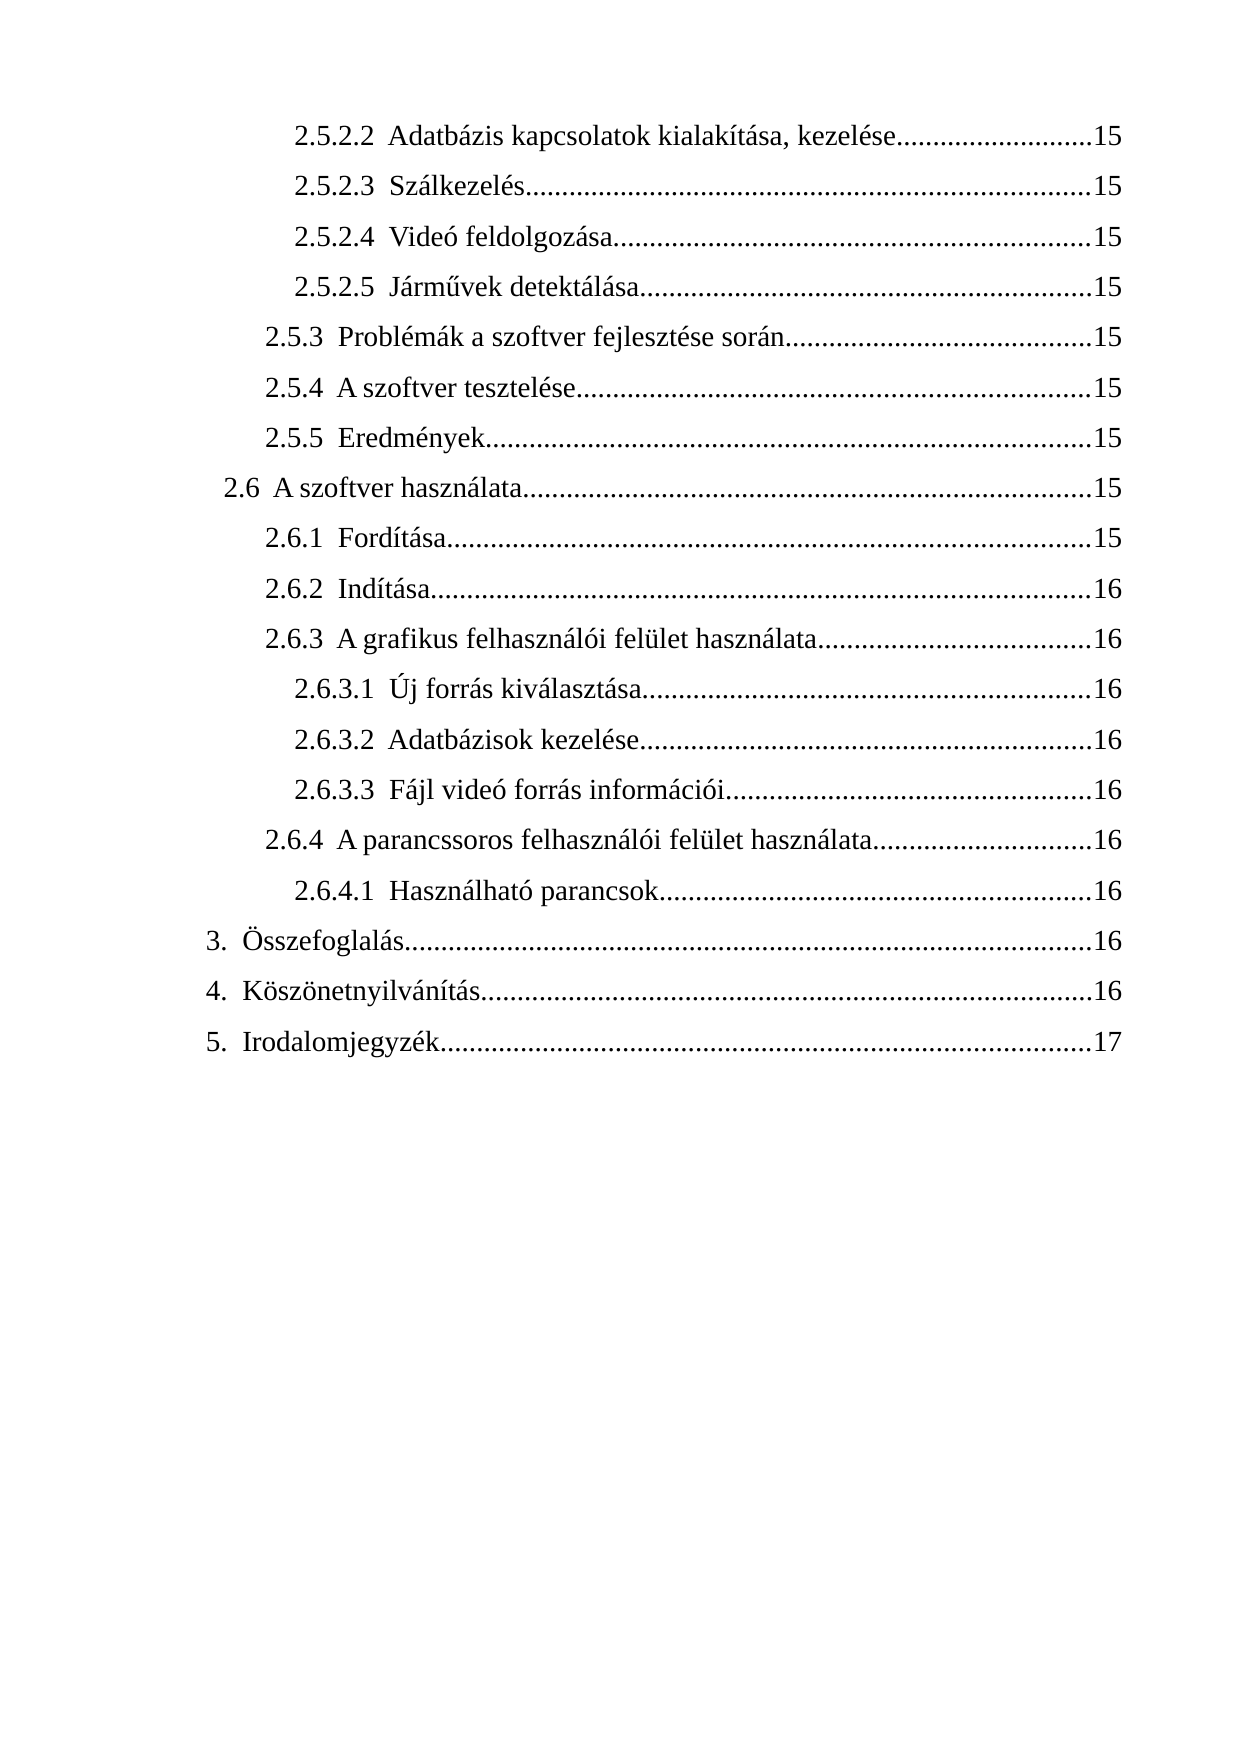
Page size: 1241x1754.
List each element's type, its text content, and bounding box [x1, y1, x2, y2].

text 4. Köszönetnyilvánítás 16 [118, 973, 1122, 1007]
text 2.6 A szoftver használata 15 [136, 470, 1122, 504]
text 2.5.3 Problémák a szoftver fejlesztése során 15 [177, 319, 1122, 353]
text 2.6.2 Indítása 16 [177, 571, 1122, 604]
text 2.6.1 Fordítása 15 [177, 521, 1122, 554]
text 2.6.4 A parancssoros felhasználói felület használata 16 [177, 822, 1122, 856]
text 2.6.3.3 Fájl videó forrás információi 16 [207, 772, 1122, 806]
text 2.5.2.4 Videó feldolgozása 15 [207, 219, 1122, 252]
text 2.6.4.1 Használható parancsok 16 [207, 873, 1122, 906]
text 2.5.2.3 Szálkezelés 15 [207, 168, 1122, 202]
text 2.6.3.1 Új forrás kiválasztása 16 [207, 672, 1122, 705]
text 2.5.2.2 Adatbázis kapcsolatok kialakítása, kezelése 15 [207, 118, 1122, 152]
text 2.6.3 A grafikus felhasználói felület használata 16 [177, 621, 1122, 655]
text 2.6.3.2 Adatbázisok kezelése 16 [207, 722, 1122, 755]
text 5. Irodalomjegyzék 17 [118, 1024, 1122, 1057]
text 2.5.5 Eredmények 15 [177, 420, 1122, 453]
text 3. Összefoglalás 16 [118, 923, 1122, 957]
text 2.5.4 A szoftver tesztelése 15 [177, 370, 1122, 403]
text 2.5.2.5 Járművek detektálása 15 [207, 269, 1122, 303]
